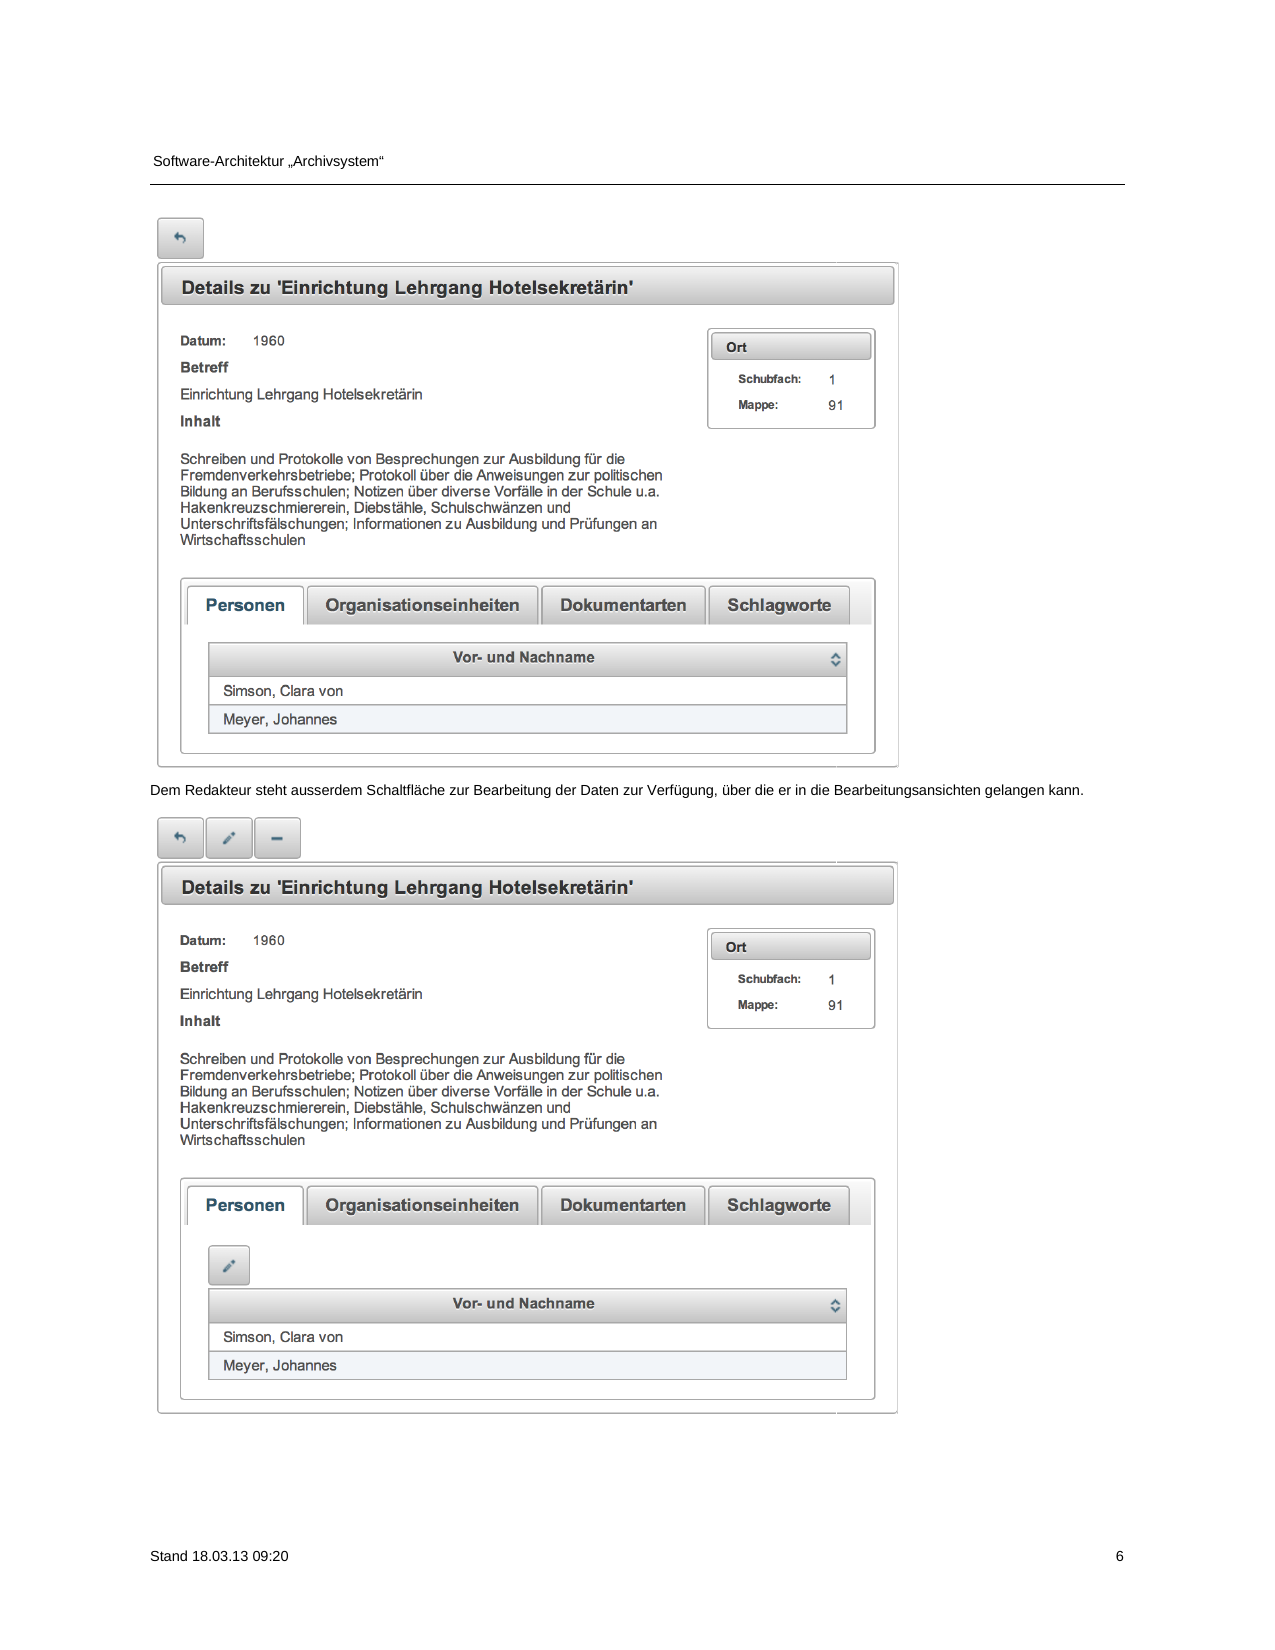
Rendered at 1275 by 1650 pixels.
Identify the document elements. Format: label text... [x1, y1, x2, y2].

picture [150, 213, 905, 774]
picture [150, 814, 906, 1427]
text Dem Redakteur steht ausserdem Schaltfläche zur Bearbeitung der Daten zur Verfügung, über die er in die Bearbeitungsansichten gelangen kann. [150, 782, 1125, 810]
